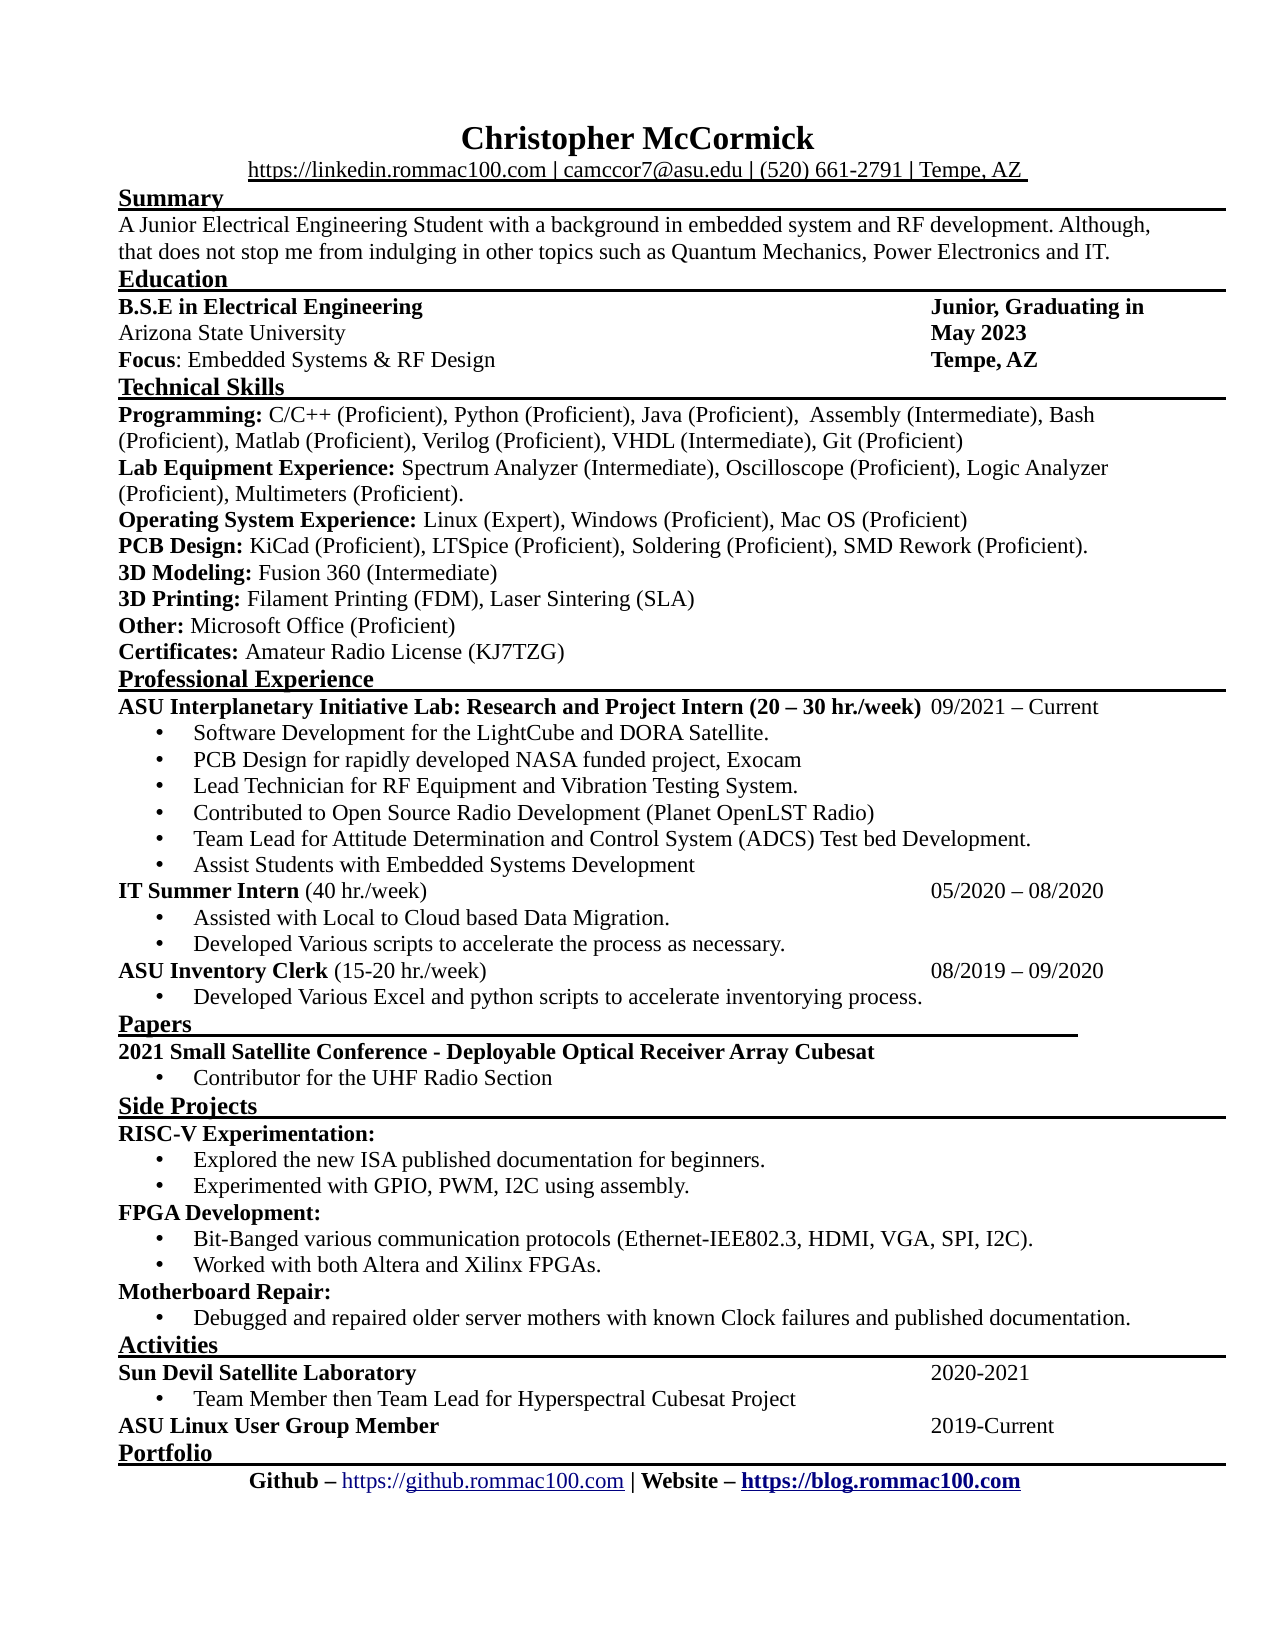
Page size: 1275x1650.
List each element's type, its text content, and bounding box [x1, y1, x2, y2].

text B.S.E in Electrical Engineering Junior, Graduating in Arizona State University May 2023 [118, 293, 1157, 346]
text Christopher McCormick [118, 118, 1157, 156]
list Software Development for the LightCube and DORA Satellite. [156, 719, 1157, 746]
text 3D Printing: Filament Printing (FDM), Laser Sintering (SLA) [118, 585, 1157, 612]
text Lab Equipment Experience: Spectrum Analyzer (Intermediate), Oscilloscope (Proficient), Logic Analyzer (Proficient), Multimeters (Proficient). [118, 453, 1157, 506]
text Portfolio [118, 1438, 1157, 1463]
text https://linkedin.rommac100.com | camccor7@asu.edu | (520) 661-2791 | Tempe, AZ [118, 156, 1157, 183]
text ASU Inventory Clerk (15-20 hr./week) 08/2019 – 09/2020 [118, 957, 1157, 983]
list Experimented with GPIO, PWM, I2C using assembly. [156, 1172, 1157, 1199]
text Certificates: Amateur Radio License (KJ7TZG) [118, 638, 1157, 664]
list Developed Various Excel and python scripts to accelerate inventorying process. [156, 983, 1157, 1009]
list Team Member then Team Lead for Hyperspectral Cubesat Project [156, 1386, 1157, 1412]
text PCB Design: KiCad (Proficient), LTSpice (Proficient), Soldering (Proficient), SMD Rework (Proficient). [118, 533, 1157, 559]
text Sun Devil Satellite Laboratory 2020-2021 [118, 1359, 1157, 1386]
text Side Projects [118, 1091, 1157, 1116]
list Worked with both Altera and Xilinx FPGAs. [156, 1251, 1157, 1278]
text A Junior Electrical Engineering Student with a background in embedded system and RF development. Although, that does not stop me from indulging in other topics such as Quantum Mechanics, Power Electronics and IT. [118, 212, 1157, 264]
text RISC-V Experimentation: [118, 1119, 1157, 1146]
list Contributor for the UHF Radio Section [156, 1064, 1157, 1091]
list Explored the new ISA published documentation for beginners. [156, 1146, 1157, 1172]
list Lead Technician for RF Equipment and Vibration Testing System. [156, 772, 1157, 798]
text Operating System Experience: Linux (Expert), Windows (Proficient), Mac OS (Proficient) [118, 506, 1157, 533]
text Summary [118, 183, 1157, 208]
list Bit-Banged various communication protocols (Ethernet-IEE802.3, HDMI, VGA, SPI, I2C). [156, 1225, 1157, 1251]
list PCB Design for rapidly developed NASA funded project, Exocam [156, 746, 1157, 772]
text Github – https://github.rommac100.com | Website – https://blog.rommac100.com [118, 1467, 1157, 1493]
text IT Summer Intern (40 hr./week) 05/2020 – 08/2020 [118, 878, 1157, 904]
list Team Lead for Attitude Determination and Control System (ADCS) Test bed Development. [156, 825, 1157, 851]
text Focus: Embedded Systems & RF Design Tempe, AZ [118, 346, 1157, 372]
list Assisted with Local to Cloud based Data Migration. [156, 904, 1157, 930]
text FPGA Development: [118, 1199, 1157, 1225]
text Technical Skills [118, 372, 1157, 397]
text Activities [118, 1330, 1157, 1355]
text Other: Microsoft Office (Proficient) [118, 612, 1157, 638]
text 3D Modeling: Fusion 360 (Intermediate) [118, 559, 1157, 585]
text Motherboard Repair: [118, 1278, 1157, 1304]
list Debugged and repaired older server mothers with known Clock failures and published documentation. [156, 1304, 1157, 1330]
text Programming: C/C++ (Proficient), Python (Proficient), Java (Proficient), Assembly (Intermediate), Bash (Proficient), Matlab (Proficient), Verilog (Proficient), VHDL (Intermediate), Git (Proficient) [118, 401, 1157, 453]
text Education [118, 264, 1157, 289]
text 2021 Small Satellite Conference - Deployable Optical Receiver Array Cubesat [118, 1038, 1157, 1064]
list Developed Various scripts to accelerate the process as necessary. [156, 930, 1157, 957]
text ASU Interplanetary Initiative Lab: Research and Project Intern (20 – 30 hr./week) 09/2021 – Current [118, 693, 1157, 719]
text Papers [118, 1009, 1157, 1038]
text ASU Linux User Group Member 2019-Current [118, 1412, 1157, 1438]
list Contributed to Open Source Radio Development (Planet OpenLST Radio) [156, 798, 1157, 825]
text Professional Experience [118, 664, 1157, 689]
list Assist Students with Embedded Systems Development [156, 851, 1157, 878]
